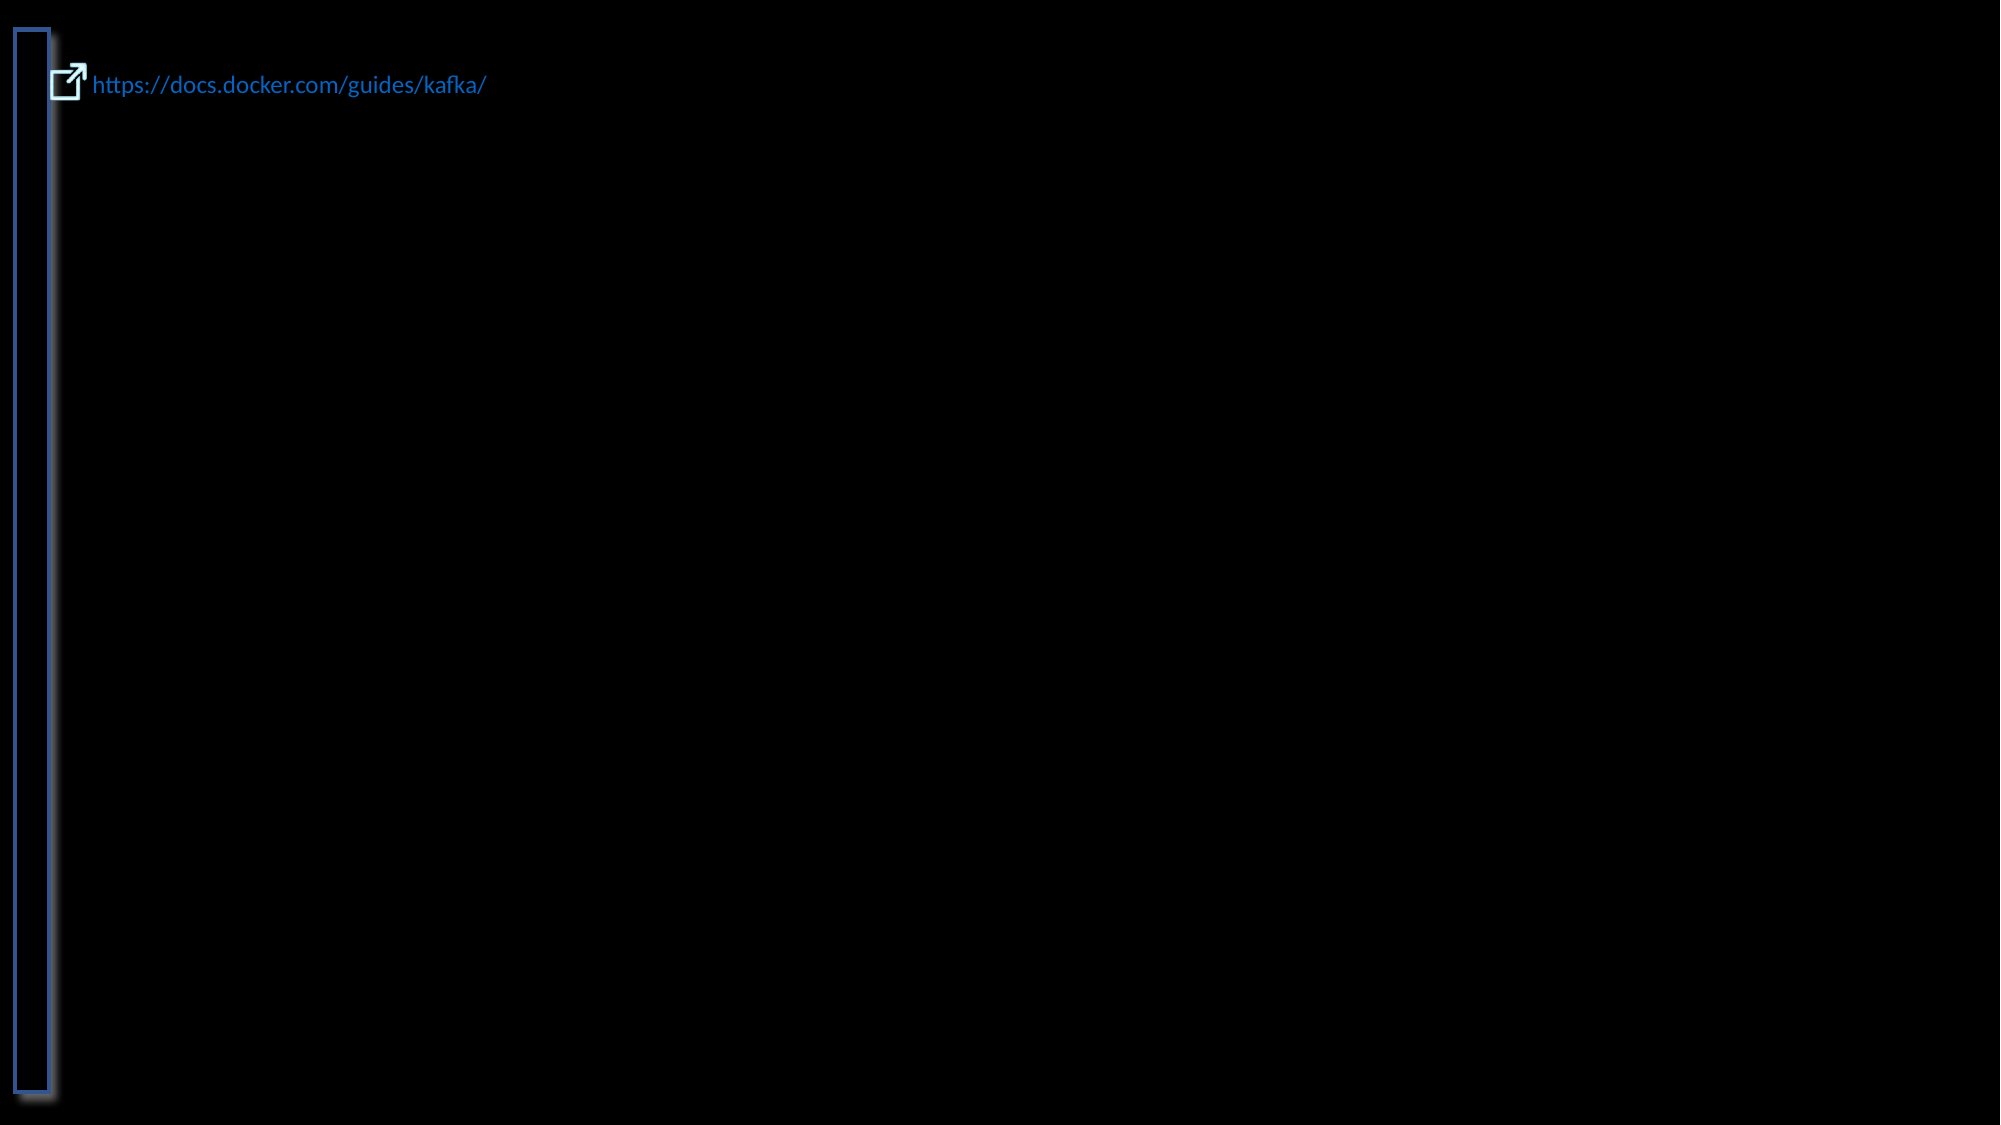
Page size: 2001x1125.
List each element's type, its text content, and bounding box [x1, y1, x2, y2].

picture [45, 58, 91, 105]
text_box https://docs.docker.com/guides/kafka/ [77, 61, 503, 106]
text_box [14, 29, 49, 1093]
